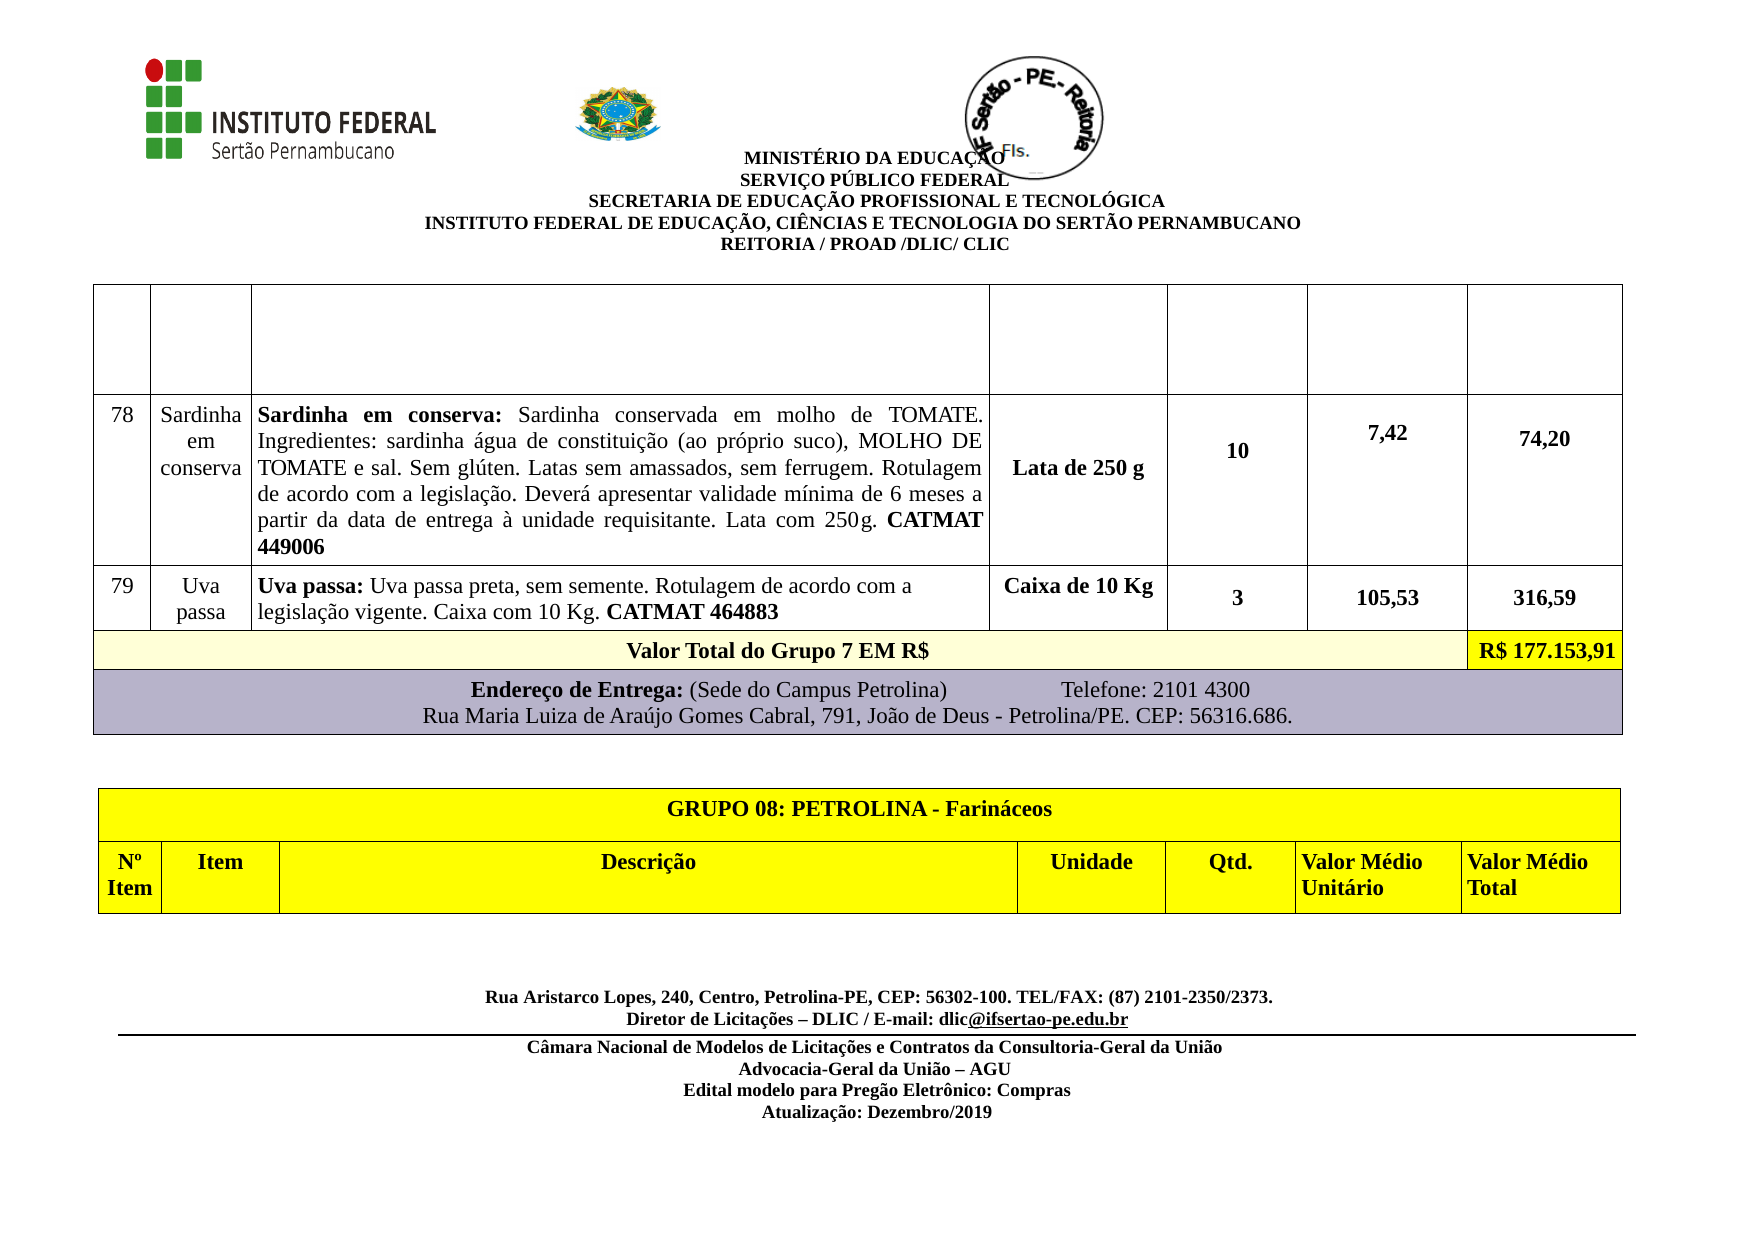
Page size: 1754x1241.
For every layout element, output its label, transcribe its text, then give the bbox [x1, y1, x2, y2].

table_cell Sardinha em conserva: Sardinha conservada em molho de TOMATE. Ingredientes: sardinha água de constituição (ao próprio suco), MOLHO DE TOMATE e sal. Sem glúten. Latas sem amassados, sem ferrugem. Rotulagem de acordo com a legislação. Deverá apresentar validade mínima de 6 meses a partir da data de entrega à unidade requisitante. Lata com 250g. CATMAT 449006 [252, 395, 989, 565]
picture [957, 45, 1111, 186]
table_cell Item [162, 842, 279, 913]
table_cell 7,42 [1308, 395, 1467, 565]
table_cell Caixa de 10 Kg [990, 566, 1167, 630]
table_cell [990, 285, 1167, 394]
table_header GRUPO 08: PETROLINA - Farináceos [99, 789, 1620, 841]
table_cell 105,53 [1308, 566, 1467, 630]
table_cell 316,59 [1468, 566, 1622, 630]
table_cell 74,20 [1468, 395, 1622, 565]
table_cell [1308, 285, 1467, 394]
table_cell [252, 285, 989, 394]
table_cell 78 [94, 395, 150, 565]
table_cell Nº Item [99, 842, 161, 913]
table_cell 3 [1168, 566, 1307, 630]
table_cell Descrição [280, 842, 1017, 913]
table_cell Qtd. [1166, 842, 1295, 913]
table_cell 79 [94, 566, 150, 630]
table_cell Valor Médio Unitário [1296, 842, 1461, 913]
picture [145, 58, 435, 159]
table_cell Sardinha em conserva [151, 395, 251, 565]
table_cell [1468, 285, 1622, 394]
table_cell 10 [1168, 395, 1307, 565]
table_cell Valor Total do Grupo 7 EM R$ [94, 631, 1467, 669]
table_cell Lata de 250 g [990, 395, 1167, 565]
table_cell R$ 177.153,91 [1468, 631, 1622, 669]
picture [575, 87, 661, 141]
table_cell [94, 285, 150, 394]
table_cell Valor Médio Total [1462, 842, 1620, 913]
table_cell Unidade [1018, 842, 1165, 913]
table_cell Uva passa: Uva passa preta, sem semente. Rotulagem de acordo com a legislação vigente. Caixa com 10 Kg. CATMAT 464883 [252, 566, 989, 630]
table_cell [151, 285, 251, 394]
table_cell Endereço de Entrega: (Sede do Campus Petrolina) Telefone: 2101 4300 Rua Maria Luiza de Araújo Gomes Cabral, 791, João de Deus - Petrolina/PE. CEP: 56316.686. [94, 670, 1622, 734]
table_cell [1168, 285, 1307, 394]
table_cell Uva passa [151, 566, 251, 630]
